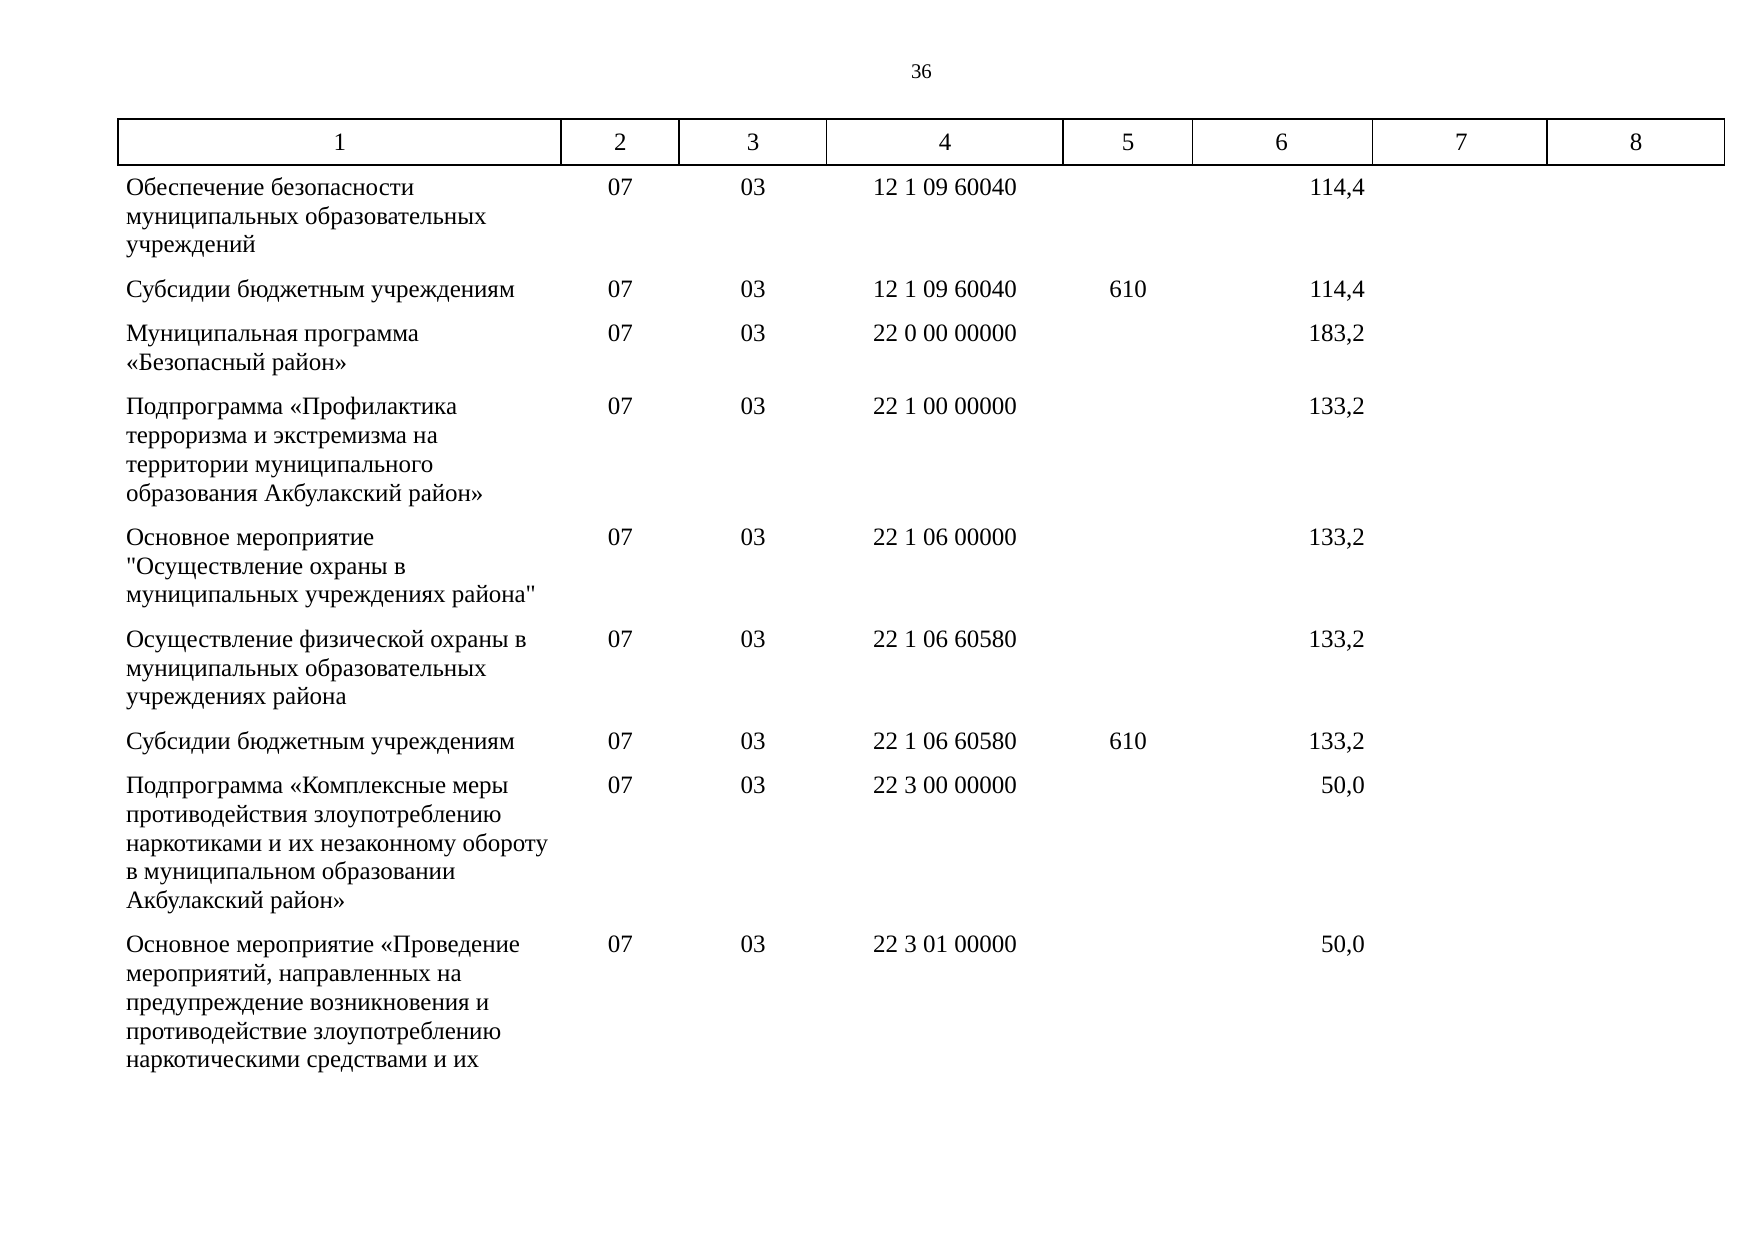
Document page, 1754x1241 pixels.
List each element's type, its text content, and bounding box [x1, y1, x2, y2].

table_cell 610 [1063, 266, 1193, 310]
table_header 4 [835, 128, 1055, 156]
table_cell [1372, 166, 1547, 266]
table_header [827, 120, 1062, 164]
table_header [562, 120, 678, 164]
table_cell 07 [561, 616, 679, 718]
table_cell 07 [561, 384, 679, 514]
table_cell [1547, 922, 1724, 1081]
table_cell Муниципальная программа «Безопасный район» [118, 310, 561, 383]
table_cell Субсидии бюджетным учреждениям [118, 718, 561, 762]
table_cell 03 [679, 762, 827, 922]
table_cell [1547, 384, 1724, 514]
table_cell [1547, 762, 1724, 922]
table_cell [1372, 762, 1547, 922]
table_cell 22 0 00 00000 [827, 310, 1063, 383]
table_header 2 [569, 128, 671, 156]
table_header [1193, 120, 1372, 164]
table_header 1 [126, 128, 553, 156]
table_header 8 [1555, 128, 1716, 156]
table_cell 133,2 [1193, 514, 1372, 616]
table_cell [1063, 514, 1193, 616]
table_cell [1547, 166, 1724, 266]
table_cell Обеспечение безопасности муниципальных образовательных учреждений [118, 166, 561, 266]
table_cell 50,0 [1193, 762, 1372, 922]
table_cell 22 1 00 00000 [827, 384, 1063, 514]
table_cell [1547, 310, 1724, 383]
table_cell Подпрограмма «Комплексные меры противодействия злоупотреблению наркотиками и их незаконному обороту в муниципальном образовании Акбулакский район» [118, 762, 561, 922]
table_cell 22 3 00 00000 [827, 762, 1063, 922]
table_cell 03 [679, 616, 827, 718]
table_cell 22 1 06 00000 [827, 514, 1063, 616]
table_cell 07 [561, 310, 679, 383]
table_cell [1063, 922, 1193, 1081]
table_cell 133,2 [1193, 384, 1372, 514]
table_cell 03 [679, 514, 827, 616]
table_cell Основное мероприятие "Осуществление охраны в муниципальных учреждениях района" [118, 514, 561, 616]
table_cell Субсидии бюджетным учреждениям [118, 266, 561, 310]
table_cell [1063, 762, 1193, 922]
table_cell [1547, 266, 1724, 310]
table_cell 07 [561, 266, 679, 310]
table_cell 183,2 [1193, 310, 1372, 383]
table_cell 610 [1063, 718, 1193, 762]
table_cell 114,4 [1193, 266, 1372, 310]
table_header [1064, 120, 1192, 164]
table_cell 12 1 09 60040 [827, 266, 1063, 310]
table_cell [1063, 166, 1193, 266]
table_cell [1372, 266, 1547, 310]
table_cell [1372, 922, 1547, 1081]
table_cell [1063, 384, 1193, 514]
table_cell [1547, 718, 1724, 762]
table_cell 133,2 [1193, 718, 1372, 762]
table_cell 07 [561, 762, 679, 922]
table_header 3 [687, 128, 819, 156]
table_cell 03 [679, 266, 827, 310]
table_cell Подпрограмма «Профилактика терроризма и экстремизма на территории муниципального образования Акбулакский район» [118, 384, 561, 514]
table_cell [1063, 310, 1193, 383]
table_cell [1372, 616, 1547, 718]
table_cell [1063, 616, 1193, 718]
table_cell 133,2 [1193, 616, 1372, 718]
table_header [1373, 120, 1546, 164]
table_cell Осуществление физической охраны в муниципальных образовательных учреждениях района [118, 616, 561, 718]
table_cell 22 1 06 60580 [827, 718, 1063, 762]
table_cell [1547, 514, 1724, 616]
table_header [680, 120, 826, 164]
table_cell 07 [561, 514, 679, 616]
table_cell 03 [679, 166, 827, 266]
table_cell [1372, 384, 1547, 514]
table_cell 12 1 09 60040 [827, 166, 1063, 266]
table_cell 03 [679, 922, 827, 1081]
table_cell 03 [679, 310, 827, 383]
table_cell 07 [561, 718, 679, 762]
table_cell 03 [679, 718, 827, 762]
table_cell 22 3 01 00000 [827, 922, 1063, 1081]
table_header 5 [1071, 128, 1185, 156]
table_header 6 [1201, 128, 1362, 156]
table_cell [1372, 718, 1547, 762]
table_cell 22 1 06 60580 [827, 616, 1063, 718]
table_cell [1372, 514, 1547, 616]
table_cell [1547, 616, 1724, 718]
table_cell [1372, 310, 1547, 383]
table_cell 07 [561, 166, 679, 266]
table_cell 114,4 [1193, 166, 1372, 266]
table_cell 50,0 [1193, 922, 1372, 1081]
table_header [119, 120, 560, 164]
table_cell Основное мероприятие «Проведение мероприятий, направленных на предупреждение возникновения и противодействие злоупотреблению наркотическими средствами и их [118, 922, 561, 1081]
table_cell 07 [561, 922, 679, 1081]
table_cell 03 [679, 384, 827, 514]
table_header 7 [1380, 128, 1542, 156]
table_header [1548, 120, 1724, 164]
